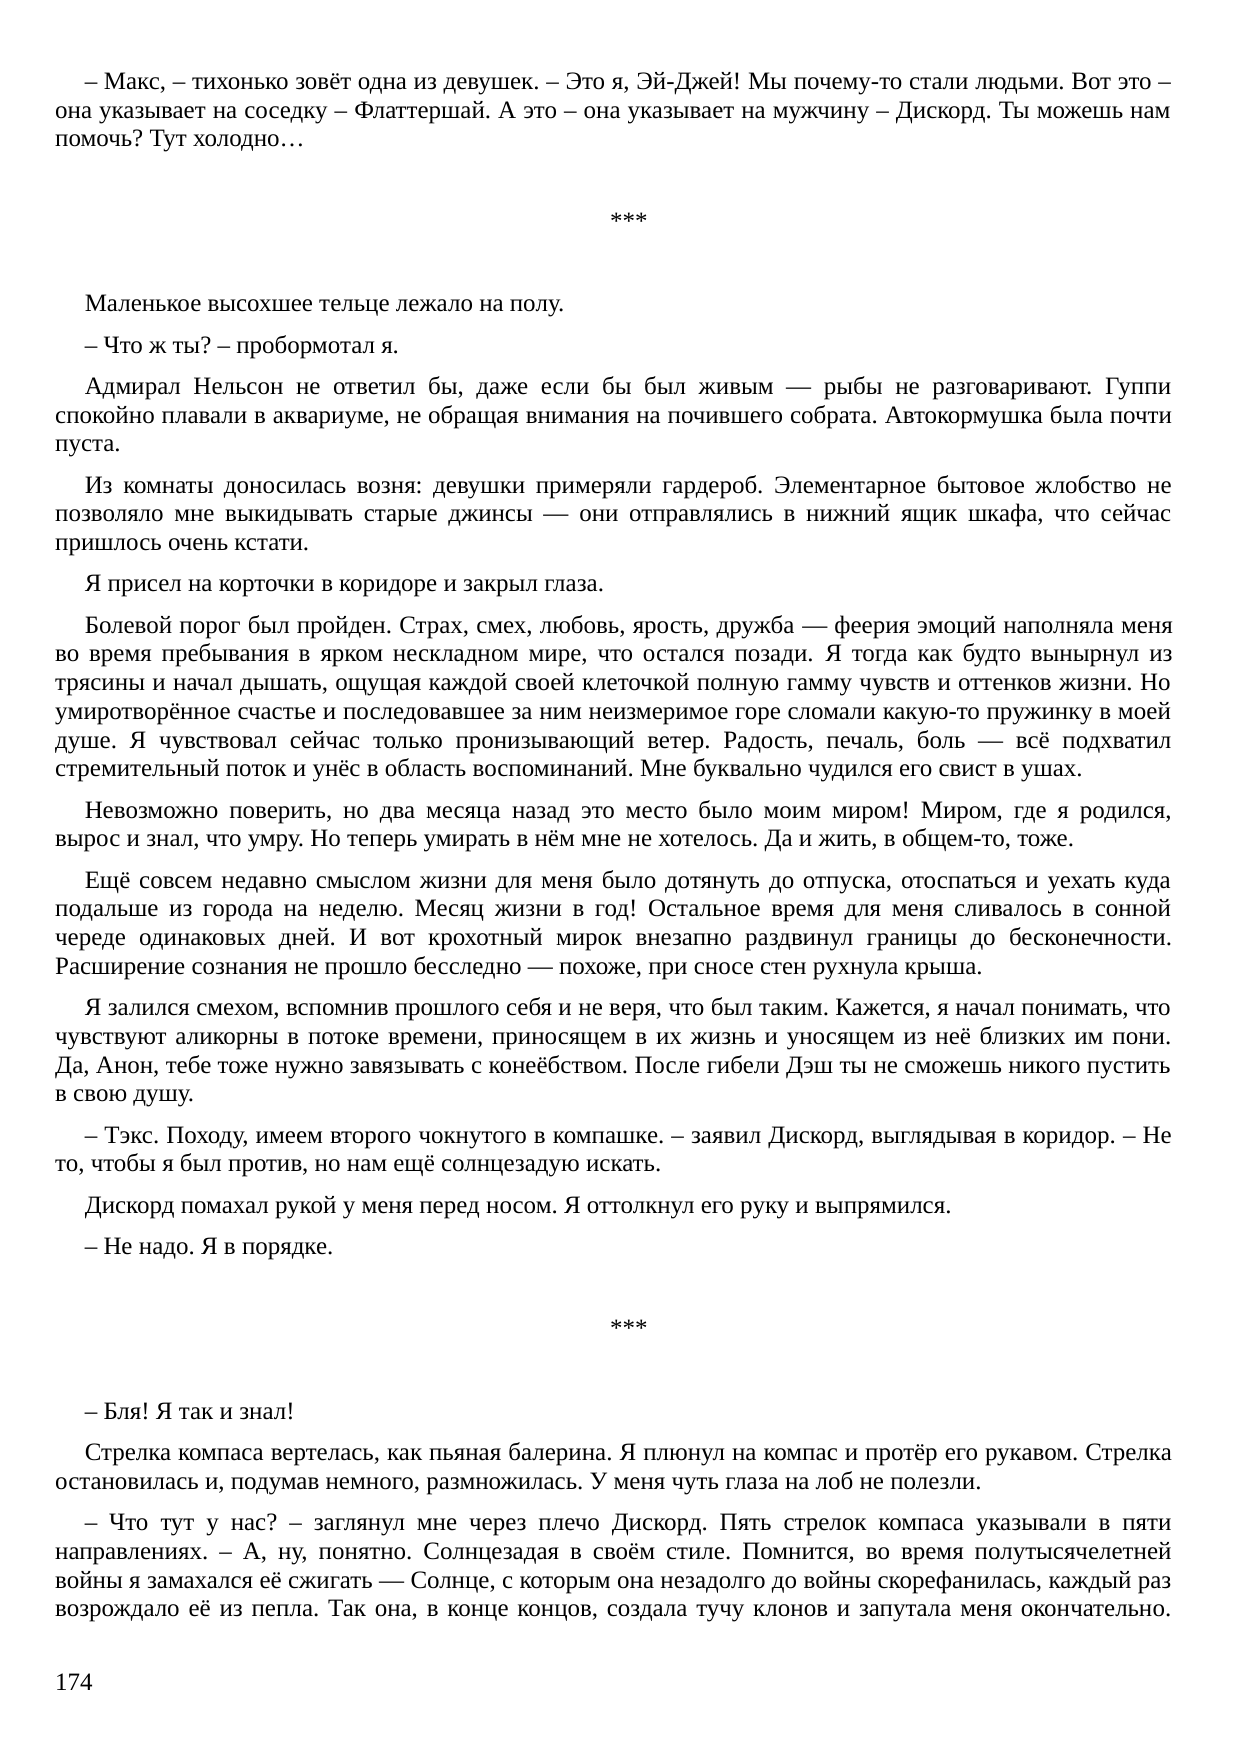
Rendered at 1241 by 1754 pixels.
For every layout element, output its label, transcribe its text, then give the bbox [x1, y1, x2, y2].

text Невозможно поверить, но два месяца назад это место было моим миром! Миром, где я родился, вырос и знал, что умру. Но теперь умирать в нём мне не хотелось. Да и жить, в общем-то, тоже. [55, 795, 1173, 852]
text Я присел на корточки в коридоре и закрыл глаза. [55, 568, 1173, 597]
text Маленькое высохшее тельце лежало на полу. [55, 288, 1173, 317]
text Я залился смехом, вспомнив прошлого себя и не веря, что был таким. Кажется, я начал понимать, что чувствуют аликорны в потоке времени, приносящем в их жизнь и уносящем из неё близких им пони. Да, Анон, тебе тоже нужно завязывать с конеёбством. После гибели Дэш ты не сможешь никого пустить в свою душу. [55, 992, 1173, 1107]
text – Макс, – тихонько зовёт одна из девушек. – Это я, Эй-Джей! Мы почему-то стали людьми. Вот это – она указывает на соседку – Флаттершай. А это – она указывает на мужчину – Дискорд. Ты можешь нам помочь? Тут холодно… [55, 66, 1173, 152]
text Из комнаты доносилась возня: девушки примеряли гардероб. Элементарное бытовое жлобство не позволяло мне выкидывать старые джинсы — они отправлялись в нижний ящик шкафа, что сейчас пришлось очень кстати. [55, 470, 1173, 556]
text Адмирал Нельсон не ответил бы, даже если бы был живым — рыбы не разговаривают. Гуппи спокойно плавали в аквариуме, не обращая внимания на почившего собрата. Автокормушка была почти пуста. [55, 371, 1173, 457]
text – Что ж ты? – пробормотал я. [55, 330, 1173, 358]
text Дискорд помахал рукой у меня перед носом. Я оттолкнул его руку и выпрямился. [55, 1190, 1173, 1218]
text Стрелка компаса вертелась, как пьяная балерина. Я плюнул на компас и протёр его рукавом. Стрелка остановилась и, подумав немного, размножилась. У меня чуть глаза на лоб не полезли. [55, 1437, 1173, 1495]
text *** [55, 206, 1173, 235]
text Ещё совсем недавно смыслом жизни для меня было дотянуть до отпуска, отоспаться и уехать куда подальше из города на неделю. Месяц жизни в год! Остальное время для меня сливалось в сонной череде одинаковых дней. И вот крохотный мирок внезапно раздвинул границы до бесконечности. Расширение сознания не прошло бесследно — похоже, при сносе стен рухнула крыша. [55, 865, 1173, 980]
text – Тэкс. Походу, имеем второго чокнутого в компашке. – заявил Дискорд, выглядывая в коридор. – Не то, чтобы я был против, но нам ещё солнцезадую искать. [55, 1120, 1173, 1177]
text *** [55, 1313, 1173, 1342]
text – Что тут у нас? – заглянул мне через плечо Дискорд. Пять стрелок компаса указывали в пяти направлениях. – А, ну, понятно. Солнцезадая в своём стиле. Помнится, во время полутысячелетней войны я замахался её сжигать — Солнце, с которым она незадолго до войны скорефанилась, каждый раз возрождало её из пепла. Так она, в конце концов, создала тучу клонов и запутала меня окончательно. [55, 1507, 1173, 1622]
text – Бля! Я так и знал! [55, 1396, 1173, 1425]
text Болевой порог был пройден. Страх, смех, любовь, ярость, дружба — феерия эмоций наполняла меня во время пребывания в ярком нескладном мире, что остался позади. Я тогда как будто вынырнул из трясины и начал дышать, ощущая каждой своей клеточкой полную гамму чувств и оттенков жизни. Но умиротворённое счастье и последовавшее за ним неизмеримое горе сломали какую-то пружинку в моей душе. Я чувствовал сейчас только пронизывающий ветер. Радость, печаль, боль — всё подхватил стремительный поток и унёс в область воспоминаний. Мне буквально чудился его свист в ушах. [55, 610, 1173, 782]
text – Не надо. Я в порядке. [55, 1231, 1173, 1260]
